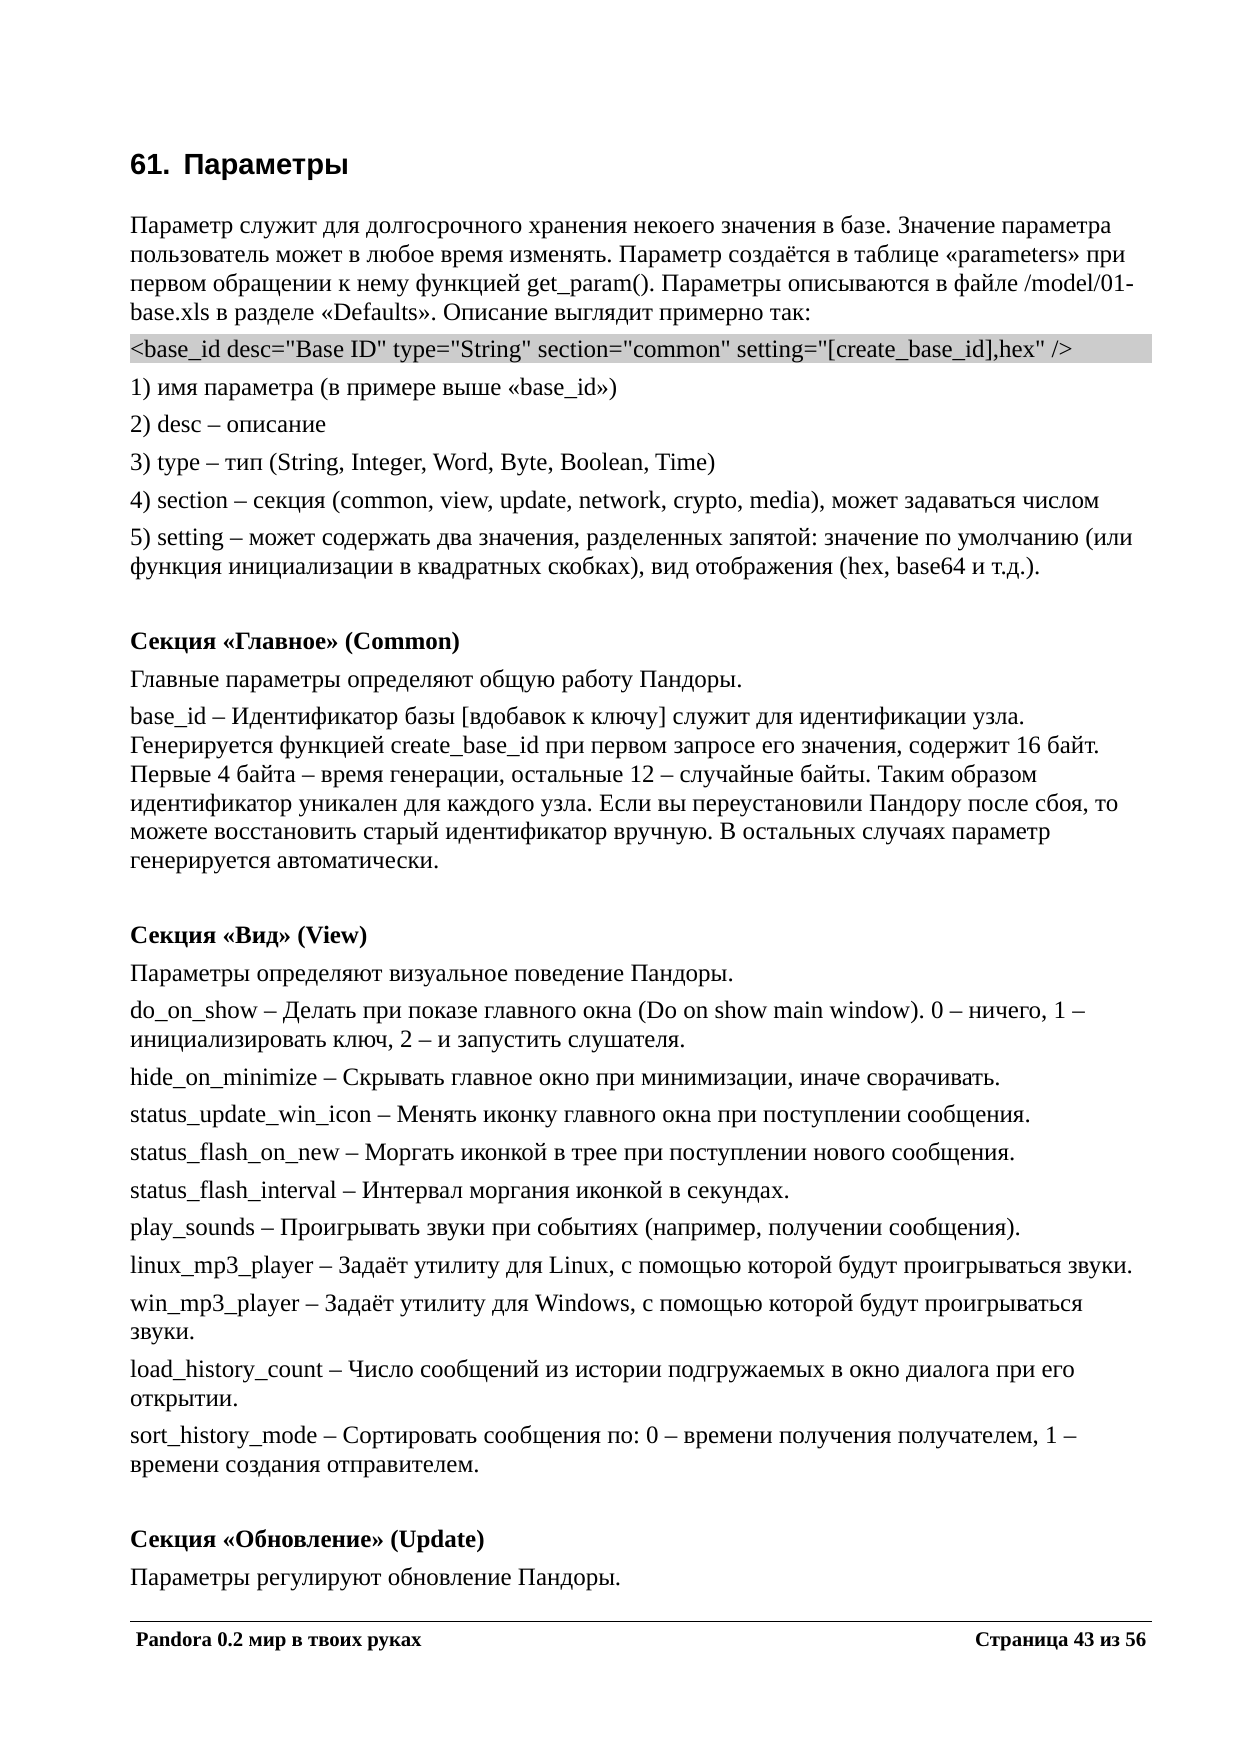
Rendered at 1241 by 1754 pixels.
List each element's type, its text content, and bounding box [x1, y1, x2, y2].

subtitle Параметры [130, 147, 1152, 180]
text Параметры регулируют обновление Пандоры. [130, 1562, 1152, 1591]
text base_id – Идентификатор базы [вдобавок к ключу] служит для идентификации узла. Генерируется функцией create_base_id при первом запросе его значения, содержит 16 байт. Первые 4 байта – время генерации, остальные 12 – случайные байты. Таким образом идентификатор уникален для каждого узла. Если вы переустановили Пандору после сбоя, то можете восстановить старый идентификатор вручную. В остальных случаях параметр генерируется автоматически. [130, 701, 1152, 874]
text Секция «Обновление» (Update) [130, 1524, 1152, 1553]
text Главные параметры определяют общую работу Пандоры. [130, 664, 1152, 693]
text play_sounds – Проигрывать звуки при событиях (например, получении сообщения). [130, 1212, 1152, 1241]
text 4) section – секция (common, view, update, network, crypto, media), может задаваться числом [130, 485, 1152, 513]
text hide_on_minimize – Скрывать главное окно при минимизации, иначе сворачивать. [130, 1062, 1152, 1091]
text load_history_count – Число сообщений из истории подгружаемых в окно диалога при его открытии. [130, 1354, 1152, 1411]
text Секция «Главное» (Common) [130, 626, 1152, 655]
text Параметры определяют визуальное поведение Пандоры. [130, 958, 1152, 987]
text win_mp3_player – Задаёт утилиту для Windows, с помощью которой будут проигрываться звуки. [130, 1288, 1152, 1345]
text <base_id desc="Base ID" type="String" section="common" setting="[create_base_id],hex" /> [130, 334, 1152, 363]
text 1) имя параметра (в примере выше «base_id») [130, 372, 1152, 401]
text 3) type – тип (String, Integer, Word, Byte, Boolean, Time) [130, 447, 1152, 476]
text linux_mp3_player – Задаёт утилиту для Linux, с помощью которой будут проигрываться звуки. [130, 1250, 1152, 1279]
text status_flash_on_new – Моргать иконкой в трее при поступлении нового сообщения. [130, 1137, 1152, 1166]
text Секция «Вид» (View) [130, 920, 1152, 949]
text Параметр служит для долгосрочного хранения некоего значения в базе. Значение параметра пользователь может в любое время изменять. Параметр создаётся в таблице «parameters» при первом обращении к нему функцией get_param(). Параметры описываются в файле /model/01-base.xls в разделе «Defaults». Описание выглядит примерно так: [130, 210, 1152, 325]
text status_update_win_icon – Менять иконку главного окна при поступлении сообщения. [130, 1099, 1152, 1128]
text do_on_show – Делать при показе главного окна (Do on show main window). 0 – ничего, 1 – инициализировать ключ, 2 – и запустить слушателя. [130, 996, 1152, 1053]
text status_flash_interval – Интервал моргания иконкой в секундах. [130, 1175, 1152, 1203]
text sort_history_mode – Сортировать сообщения по: 0 – времени получения получателем, 1 – времени создания отправителем. [130, 1420, 1152, 1478]
text 5) setting – может содержать два значения, разделенных запятой: значение по умолчанию (или функция инициализации в квадратных скобках), вид отображения (hex, base64 и т.д.). [130, 522, 1152, 580]
text 2) desc – описание [130, 409, 1152, 438]
